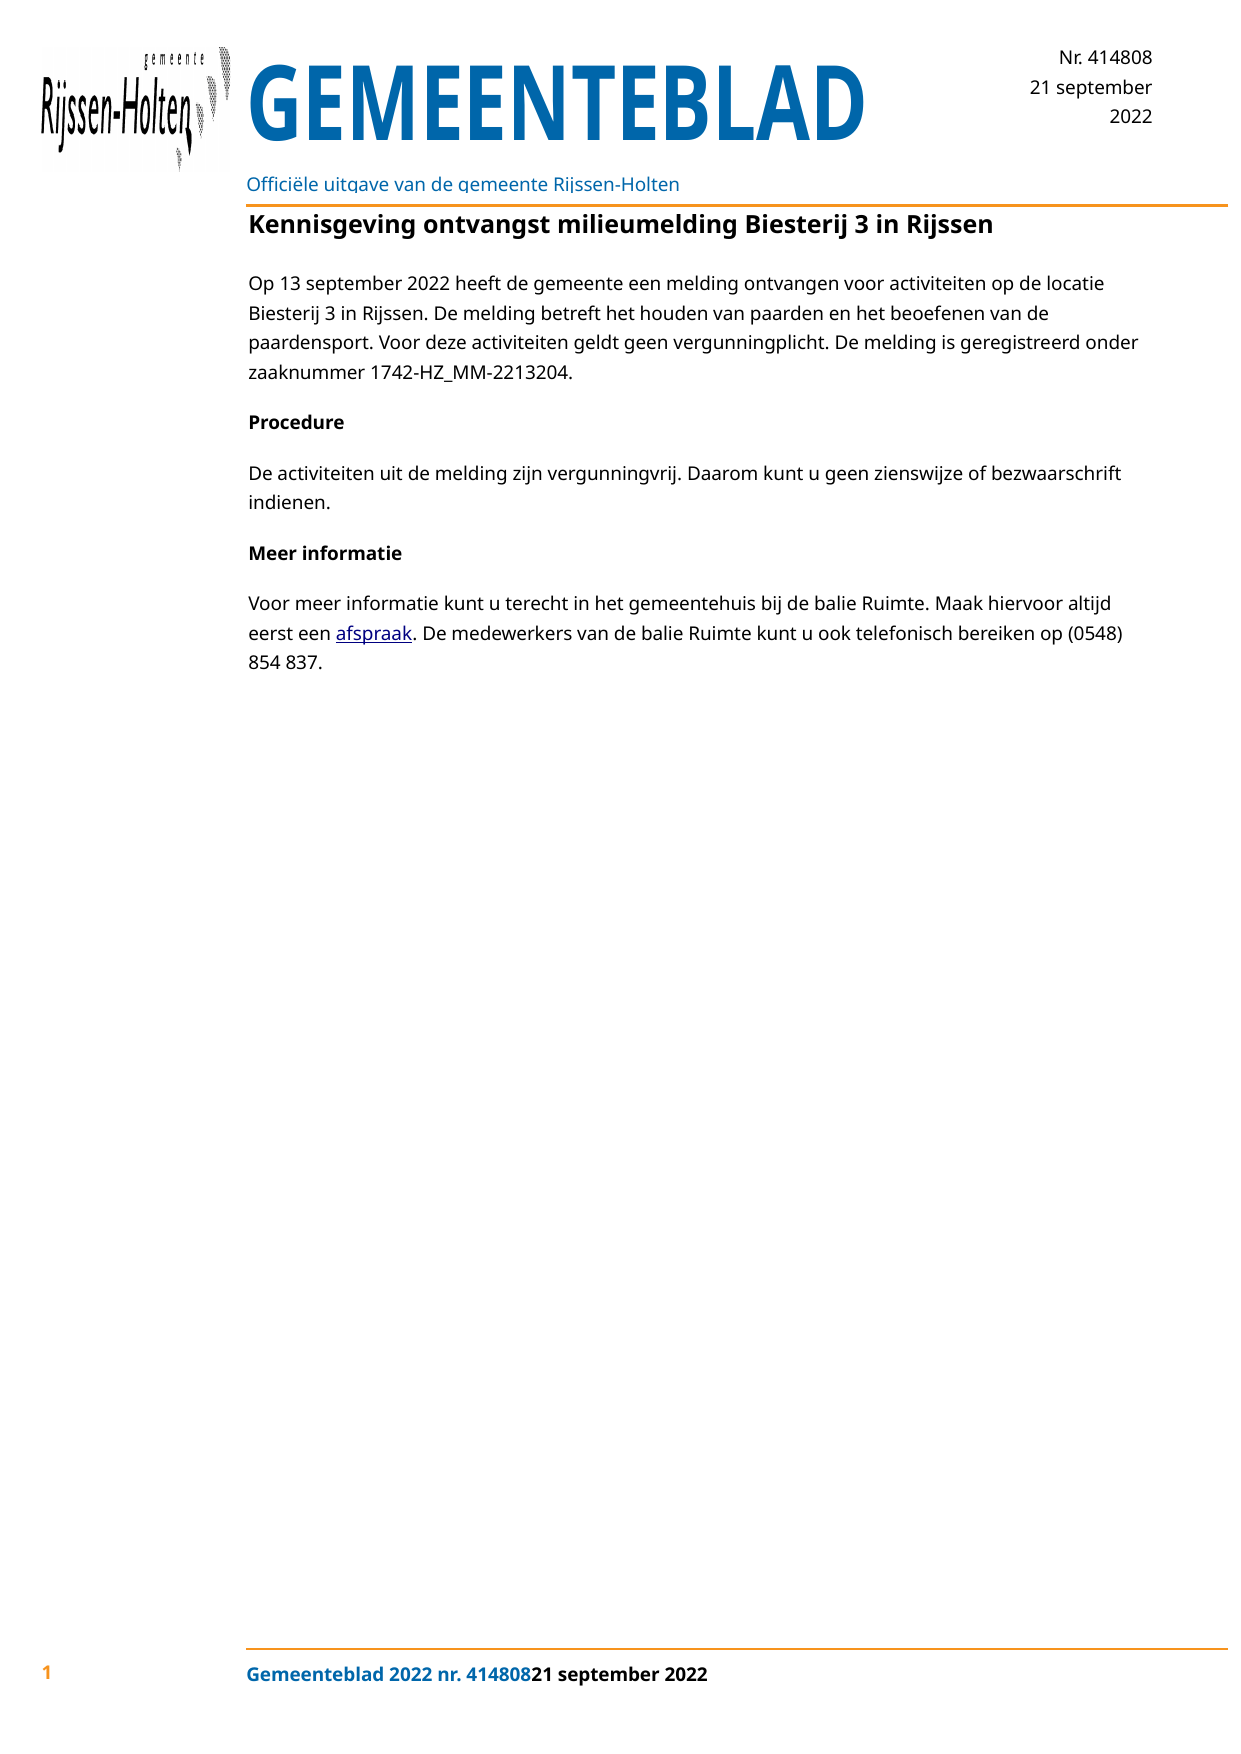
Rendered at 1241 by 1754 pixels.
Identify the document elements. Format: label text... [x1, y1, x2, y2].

text De activiteiten uit de melding zijn vergunningvrij. Daarom kunt u geen zienswijze of bezwaarschrift indienen. [248, 460, 1152, 515]
picture [41, 47, 231, 172]
text Meer informatie [248, 540, 1152, 566]
text Op 13 september 2022 heeft de gemeente een melding ontvangen voor activiteiten op de locatie Biesterij 3 in Rijssen. De melding betreft het houden van paarden en het beoefenen van de paardensport. Voor deze activiteiten geldt geen vergunningplicht. De melding is geregistreerd onder zaaknummer 1742-HZ_MM-2213204. [248, 270, 1152, 385]
text Kennisgeving ontvangst milieumelding Biesterij 3 in Rijssen [248, 207, 1152, 241]
text Procedure [248, 409, 1152, 435]
text Voor meer informatie kunt u terecht in het gemeentehuis bij de balie Ruimte. Maak hiervoor altijd eerst een afspraak. De medewerkers van de balie Ruimte kunt u ook telefonisch bereiken op (0548) 854 837. [248, 590, 1152, 675]
